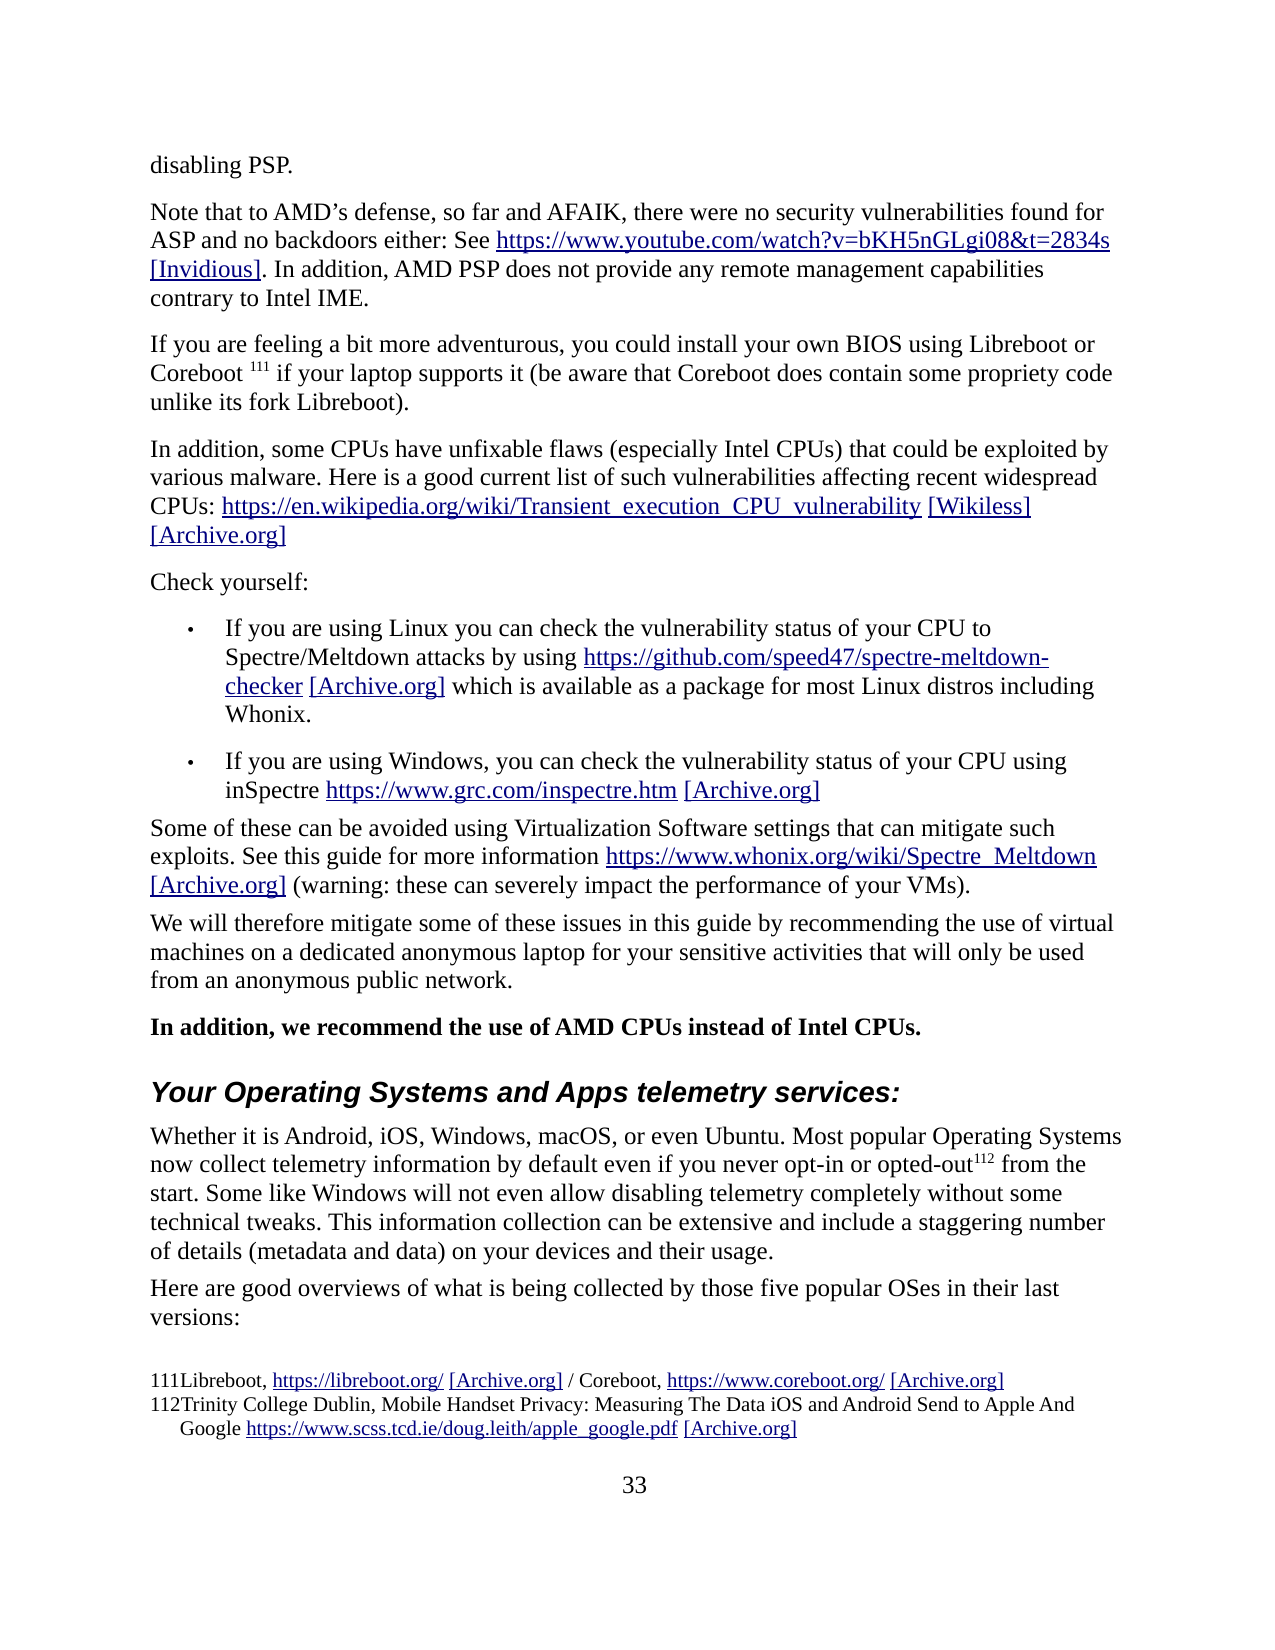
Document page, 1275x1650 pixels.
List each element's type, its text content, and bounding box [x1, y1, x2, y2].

list If you are using Linux you can check the vulnerability status of your CPU to Spectre/Meltdown attacks by using https://github.com/speed47/spectre-meltdown-checker [Archive.org] which is available as a package for most Linux distros including Whonix. [187, 613, 1125, 728]
text Check yourself: [150, 567, 1125, 595]
text Trinity College Dublin, Mobile Handset Privacy: Measuring The Data iOS and Android Send to Apple And Google https://www.scss.tcd.ie/doug.leith/apple_google.pdf [Archive.org] [150, 1392, 1125, 1440]
text Note that to AMD’s defense, so far and AFAIK, there were no security vulnerabilities found for ASP and no backdoors either: See https://www.youtube.com/watch?v=bKH5nGLgi08&t=2834s [Invidious]. In addition, AMD PSP does not provide any remote management capabilities contrary to Intel IME. [150, 197, 1125, 312]
subtitle Your Operating Systems and Apps telemetry services: [150, 1075, 1125, 1108]
text Some of these can be avoided using Virtualization Software settings that can mitigate such exploits. See this guide for more information https://www.whonix.org/wiki/Spectre_Meltdown [Archive.org] (warning: these can severely impact the performance of your VMs). [150, 813, 1125, 899]
text Here are good overviews of what is being collected by those five popular OSes in their last versions: [150, 1273, 1125, 1331]
text Libreboot, https://libreboot.org/ [Archive.org] / Coreboot, https://www.coreboot.org/ [Archive.org] [150, 1368, 1125, 1392]
text Whether it is Android, iOS, Windows, macOS, or even Ubuntu. Most popular Operating Systems now collect telemetry information by default even if you never opt-in or opted-out from the start. Some like Windows will not even allow disabling telemetry completely without some technical tweaks. This information collection can be extensive and include a staggering number of details (metadata and data) on your devices and their usage. [150, 1121, 1125, 1264]
text In addition, some CPUs have unfixable flaws (especially Intel CPUs) that could be exploited by various malware. Here is a good current list of such vulnerabilities affecting recent widespread CPUs: https://en.wikipedia.org/wiki/Transient_execution_CPU_vulnerability [Wikiless] [Archive.org] [150, 434, 1125, 549]
text In addition, we recommend the use of AMD CPUs instead of Intel CPUs. [150, 1012, 1125, 1041]
list If you are using Windows, you can check the vulnerability status of your CPU using inSpectre https://www.grc.com/inspectre.htm [Archive.org] [187, 746, 1125, 804]
text If you are feeling a bit more adventurous, you could install your own BIOS using Libreboot or Coreboot if your laptop supports it (be aware that Coreboot does contain some propriety code unlike its fork Libreboot). [150, 329, 1125, 416]
text disabling PSP. [150, 150, 1125, 179]
text We will therefore mitigate some of these issues in this guide by recommending the use of virtual machines on a dedicated anonymous laptop for your sensitive activities that will only be used from an anonymous public network. [150, 908, 1125, 994]
